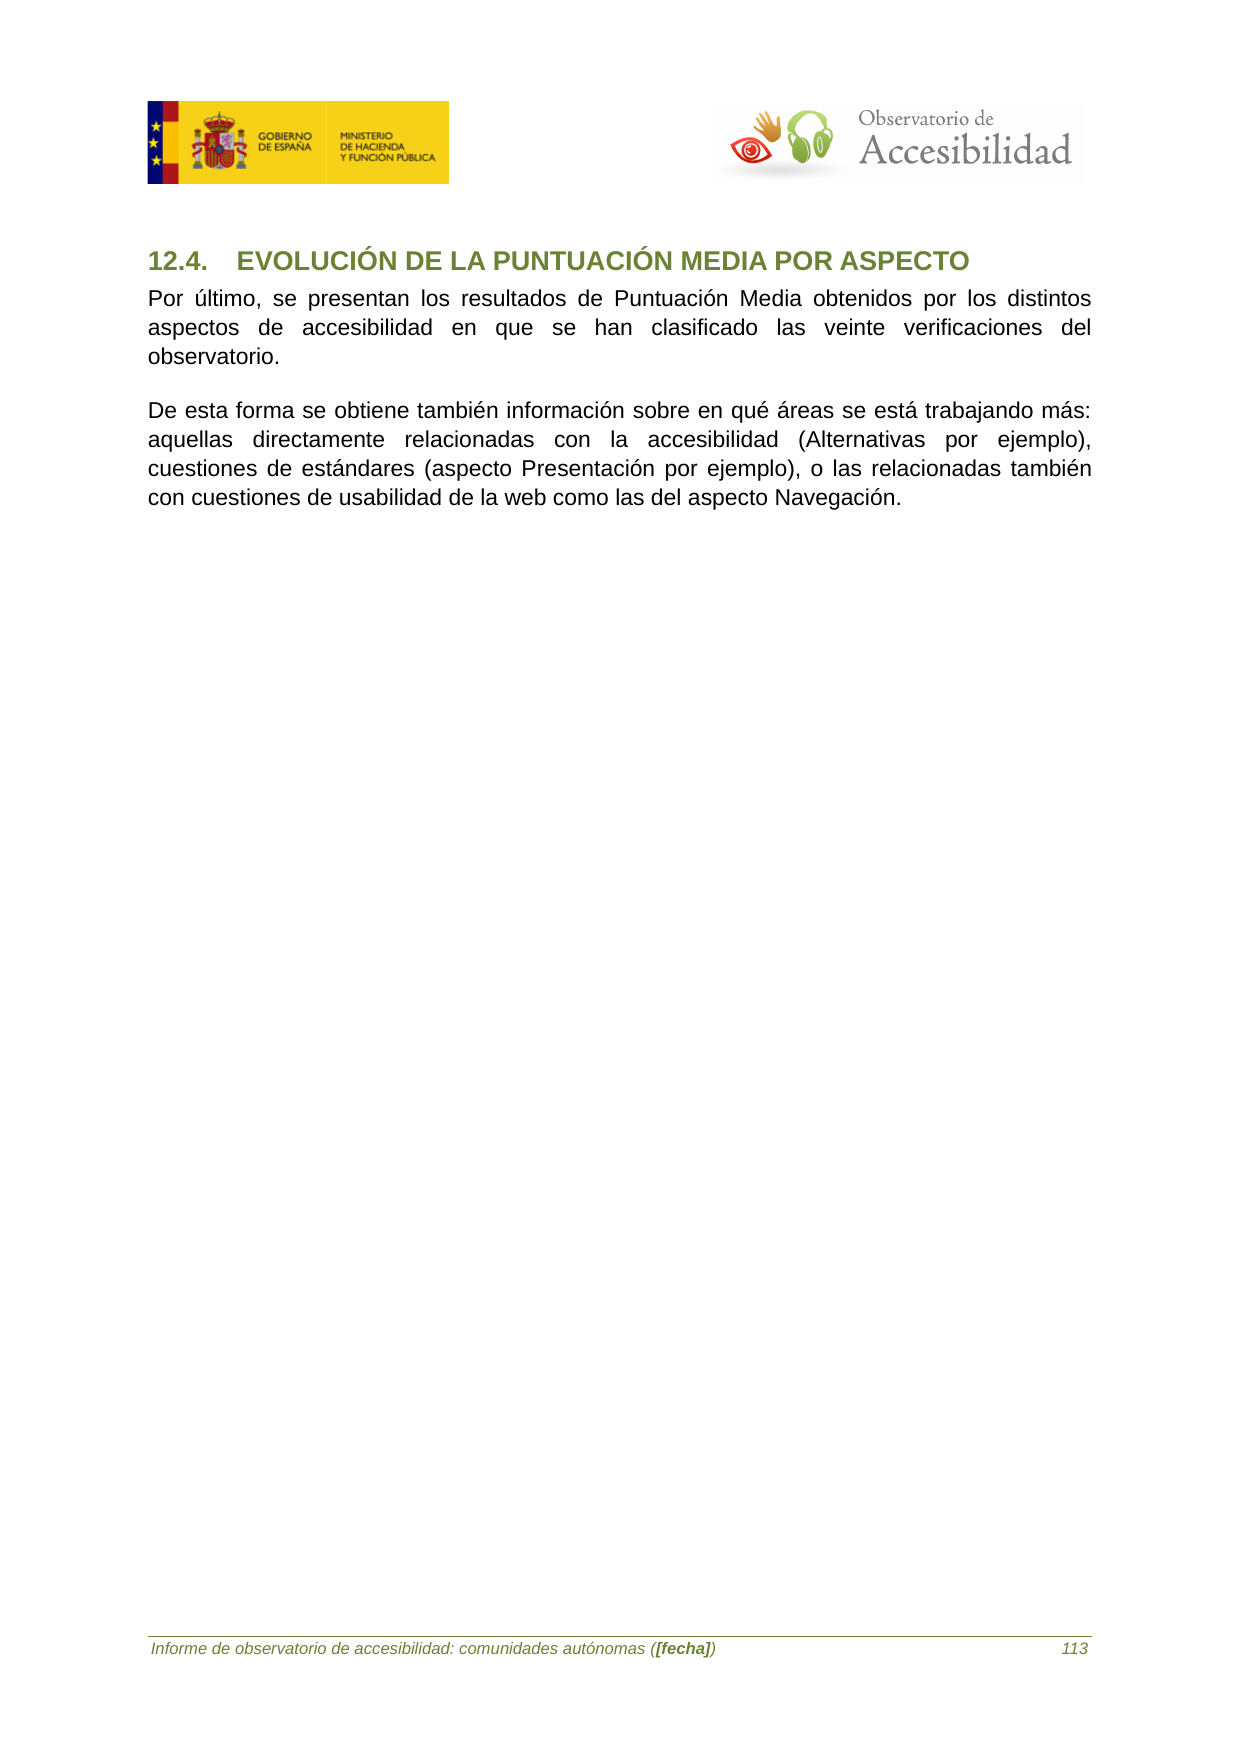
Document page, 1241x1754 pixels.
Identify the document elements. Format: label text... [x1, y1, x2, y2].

text Por último, se presentan los resultados de Puntuación Media obtenidos por los distintos aspectos de accesibilidad en que se han clasificado las veinte verificaciones del observatorio. [148, 285, 1092, 369]
subtitle Evolución de la Puntuación Media por Aspecto [148, 245, 1092, 276]
picture [710, 101, 1086, 184]
text De esta forma se obtiene también información sobre en qué áreas se está trabajando más: aquellas directamente relacionadas con la accesibilidad (Alternativas por ejemplo), cuestiones de estándares (aspecto Presentación por ejemplo), o las relacionadas también con cuestiones de usabilidad de la web como las del aspecto Navegación. [148, 397, 1092, 510]
picture [147, 101, 450, 184]
